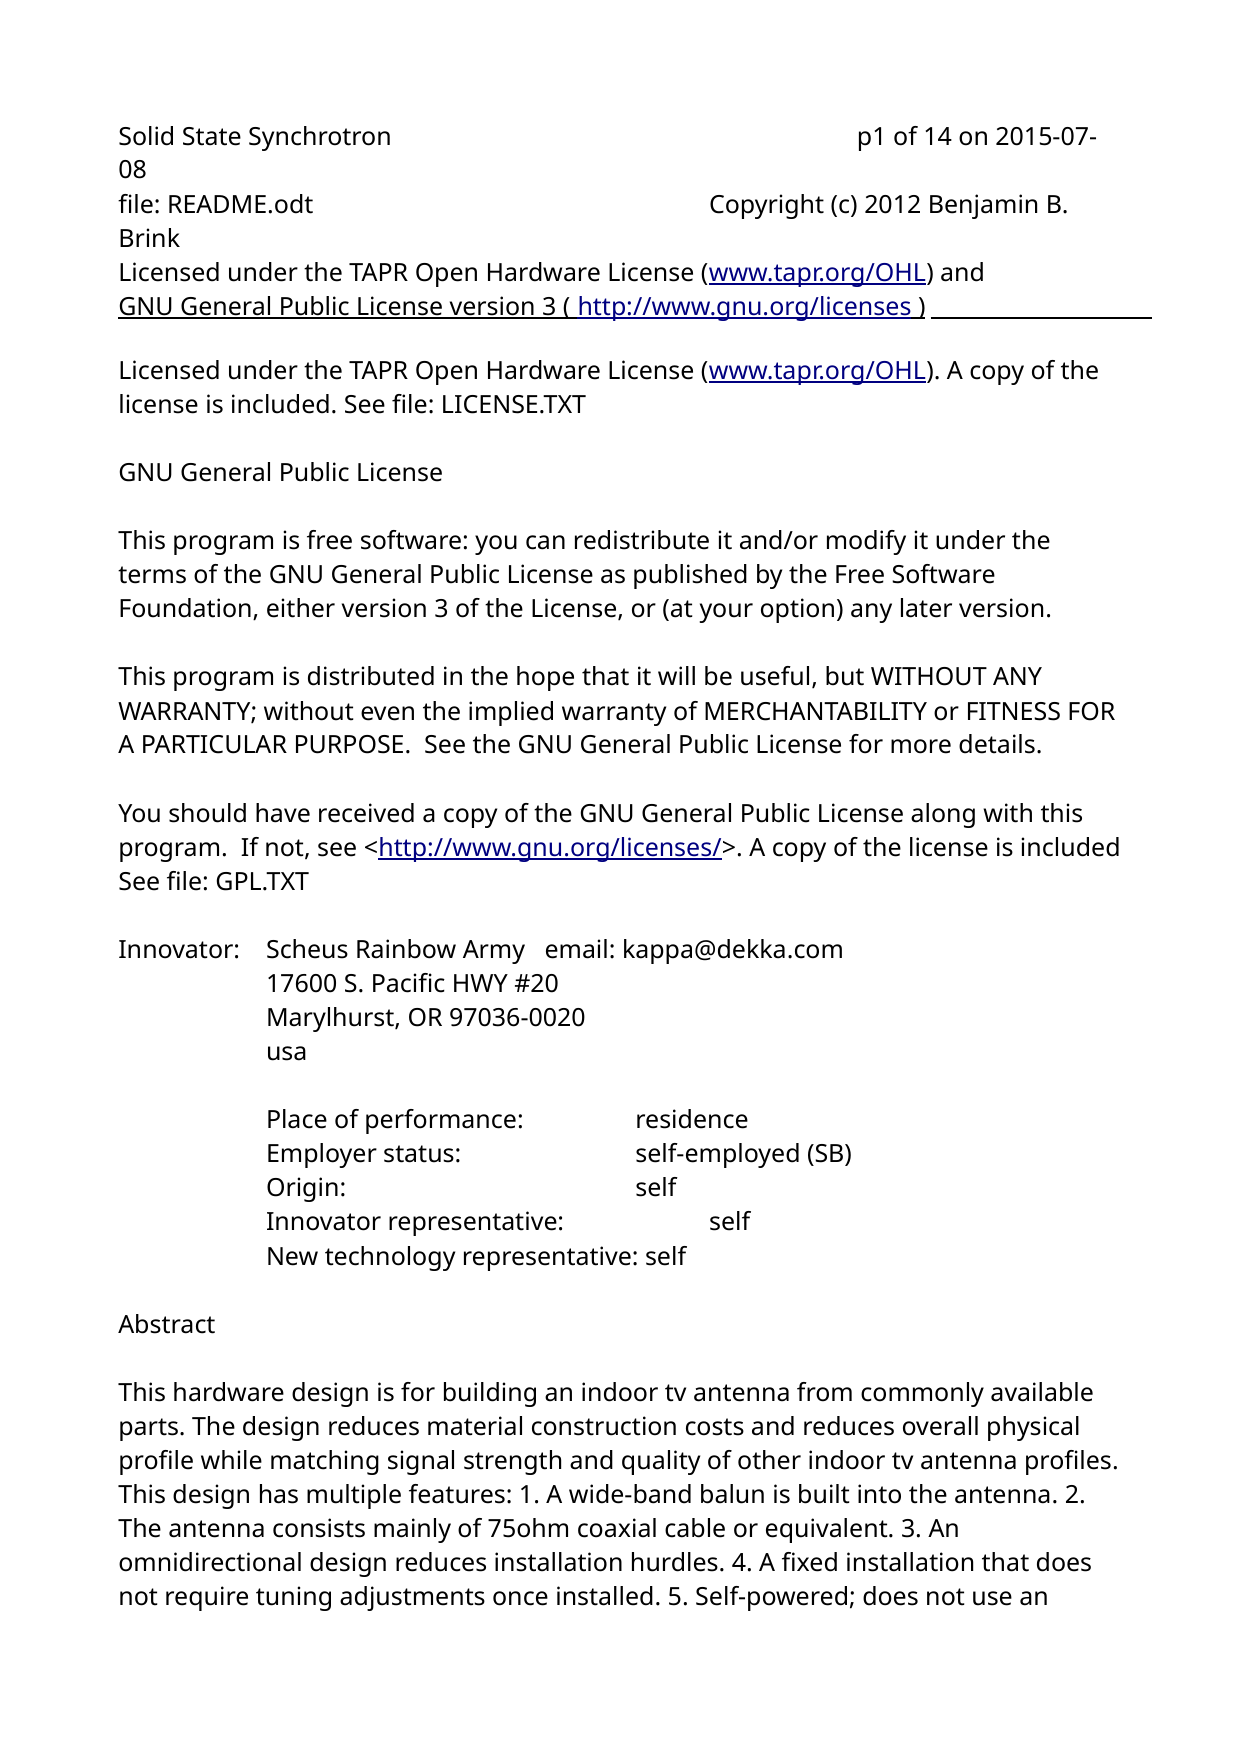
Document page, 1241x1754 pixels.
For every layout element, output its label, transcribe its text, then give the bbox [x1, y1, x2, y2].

text 17600 S. Pacific HWY #20 [118, 966, 1122, 1000]
text This program is free software: you can redistribute it and/or modify it under the terms of the GNU General Public License as published by the Free Software Foundation, either version 3 of the License, or (at your option) any later version. [118, 523, 1122, 625]
text usa [118, 1034, 1122, 1068]
text Employer status: self-employed (SB) [118, 1136, 1122, 1170]
text This hardware design is for building an indoor tv antenna from commonly available parts. The design reduces material construction costs and reduces overall physical profile while matching signal strength and quality of other indoor tv antenna profiles. This design has multiple features: 1. A wide-band balun is built into the antenna. 2. The antenna consists mainly of 75ohm coaxial cable or equivalent. 3. An omnidirectional design reduces installation hurdles. 4. A fixed installation that does not require tuning adjustments once installed. 5. Self-powered; does not use an [118, 1374, 1122, 1613]
text Marylhurst, OR 97036-0020 [118, 1000, 1122, 1034]
text Innovator representative: self [118, 1204, 1122, 1238]
text Innovator: Scheus Rainbow Army email: kappa@dekka.com [118, 932, 1122, 966]
text Abstract [118, 1306, 1122, 1340]
text Place of performance: residence [118, 1102, 1122, 1136]
text Origin: self [118, 1170, 1122, 1204]
text Licensed under the TAPR Open Hardware License (www.tapr.org/OHL). A copy of the license is included. See file: LICENSE.TXT [118, 352, 1122, 421]
text You should have received a copy of the GNU General Public License along with this program. If not, see <http://www.gnu.org/licenses/>. A copy of the license is included See file: GPL.TXT [118, 795, 1122, 897]
text This program is distributed in the hope that it will be useful, but WITHOUT ANY WARRANTY; without even the implied warranty of MERCHANTABILITY or FITNESS FOR A PARTICULAR PURPOSE. See the GNU General Public License for more details. [118, 659, 1122, 761]
text New technology representative: self [118, 1238, 1122, 1272]
text GNU General Public License [118, 455, 1122, 489]
